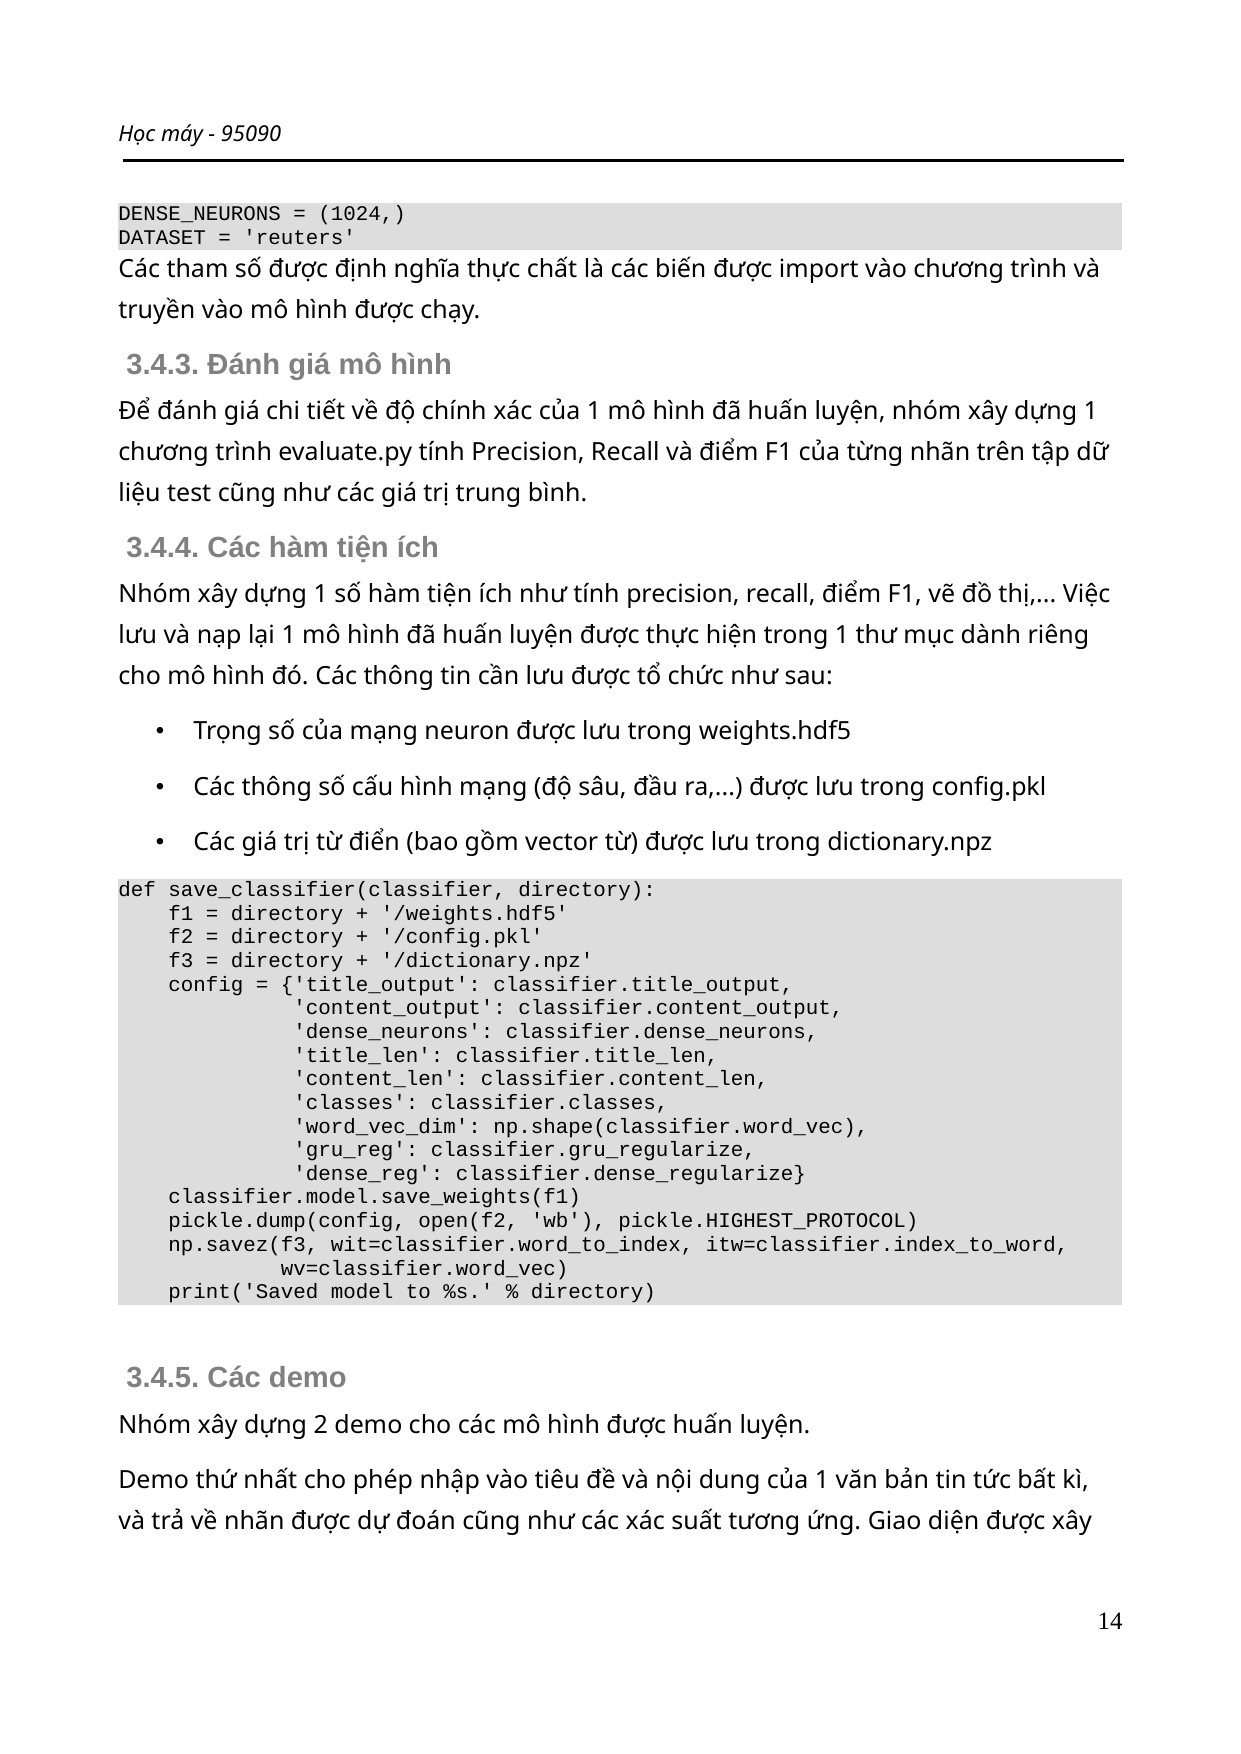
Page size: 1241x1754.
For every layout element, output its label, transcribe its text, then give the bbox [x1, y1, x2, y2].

text def save_classifier(classifier, directory): [118, 879, 1122, 903]
text pickle.dump(config, open(f2, 'wb'), pickle.HIGHEST_PROTOCOL) [118, 1210, 1122, 1234]
subtitle Các demo [118, 1360, 1122, 1394]
text 'classes': classifier.classes, [118, 1092, 1122, 1116]
text 'word_vec_dim': np.shape(classifier.word_vec), [118, 1116, 1122, 1139]
text f2 = directory + '/config.pkl' [118, 926, 1122, 950]
text 'title_len': classifier.title_len, [118, 1045, 1122, 1068]
list Các thông số cấu hình mạng (độ sâu, đầu ra,...) được lưu trong config.pkl [156, 768, 1122, 802]
text f1 = directory + '/weights.hdf5' [118, 903, 1122, 926]
text Nhóm xây dựng 2 demo cho các mô hình được huấn luyện. [118, 1406, 1122, 1440]
list Trọng số của mạng neuron được lưu trong weights.hdf5 [156, 713, 1122, 747]
text Để đánh giá chi tiết về độ chính xác của 1 mô hình đã huấn luyện, nhóm xây dựng 1 chương trình evaluate.py tính Precision, Recall và điểm F1 của từng nhãn trên tập dữ liệu test cũng như các giá trị trung bình. [118, 393, 1122, 508]
text np.savez(f3, wit=classifier.word_to_index, itw=classifier.index_to_word, [118, 1234, 1122, 1257]
text Demo thứ nhất cho phép nhập vào tiêu đề và nội dung của 1 văn bản tin tức bất kì, và trả về nhãn được dự đoán cũng như các xác suất tương ứng. Giao diện được xây [118, 1462, 1122, 1537]
text Nhóm xây dựng 1 số hàm tiện ích như tính precision, recall, điểm F1, vẽ đồ thị,... Việc lưu và nạp lại 1 mô hình đã huấn luyện được thực hiện trong 1 thư mục dành riêng cho mô hình đó. Các thông tin cần lưu được tổ chức như sau: [118, 576, 1122, 692]
text f3 = directory + '/dictionary.npz' [118, 950, 1122, 974]
text 'dense_neurons': classifier.dense_neurons, [118, 1021, 1122, 1045]
subtitle Đánh giá mô hình [118, 347, 1122, 380]
text print('Saved model to %s.' % directory) [118, 1281, 1122, 1305]
text classifier.model.save_weights(f1) [118, 1187, 1122, 1210]
text wv=classifier.word_vec) [118, 1257, 1122, 1281]
text Các tham số được định nghĩa thực chất là các biến được import vào chương trình và truyền vào mô hình được chạy. [118, 250, 1122, 325]
text 'dense_reg': classifier.dense_regularize} [118, 1163, 1122, 1187]
text 'content_output': classifier.content_output, [118, 997, 1122, 1021]
subtitle Các hàm tiện ích [118, 530, 1122, 563]
text 'content_len': classifier.content_len, [118, 1068, 1122, 1092]
list Các giá trị từ điển (bao gồm vector từ) được lưu trong dictionary.npz [156, 824, 1122, 858]
text config = {'title_output': classifier.title_output, [118, 974, 1122, 997]
text DATASET = 'reuters' [118, 227, 1122, 250]
text DENSE_NEURONS = (1024,) [118, 203, 1122, 227]
text 'gru_reg': classifier.gru_regularize, [118, 1139, 1122, 1163]
